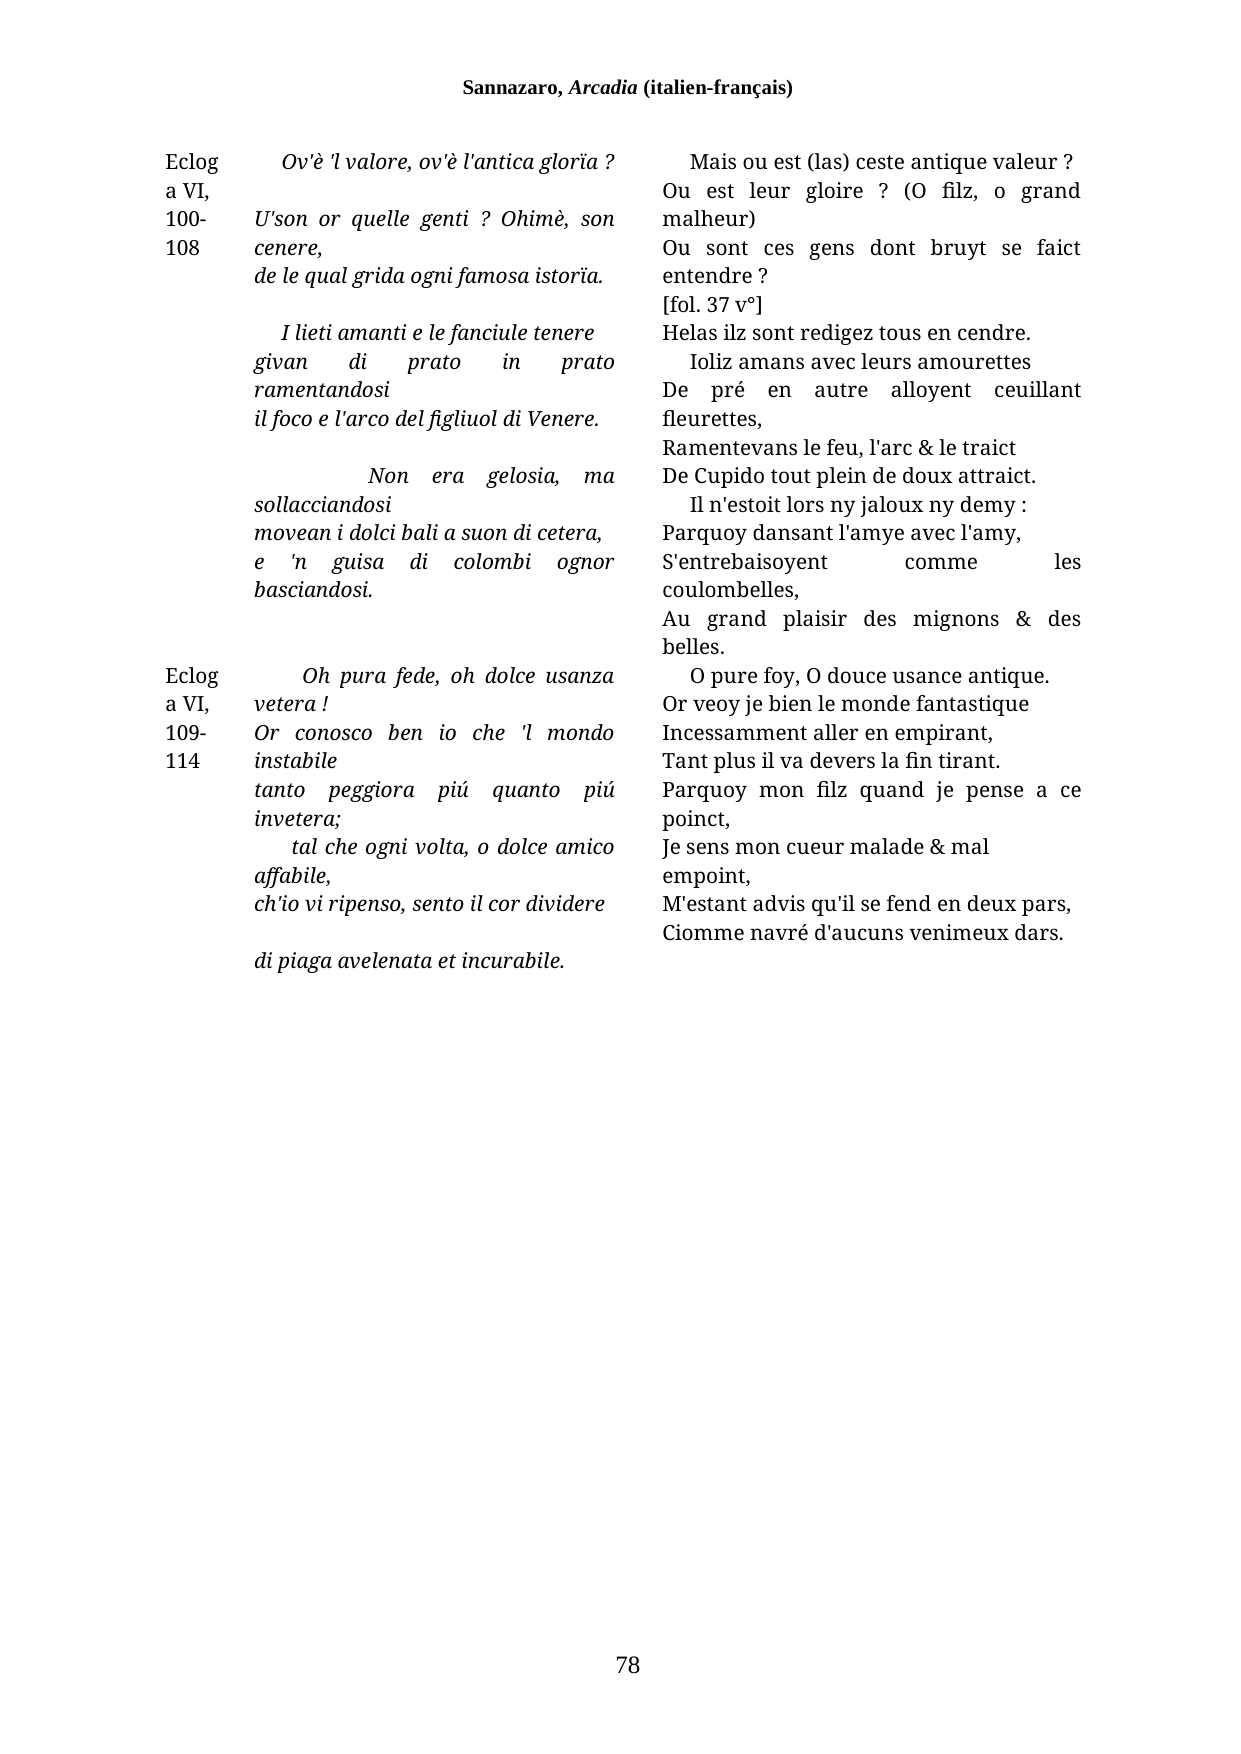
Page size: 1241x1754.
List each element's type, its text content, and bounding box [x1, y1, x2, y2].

table_cell Oh pura fede, oh dolce usanza vetera ! Or conosco ben io che 'l mondo instabile tanto peggiora piú quanto piú invetera; tal che ogni volta, o dolce amico affabile, ch'io vi ripenso, sento il cor dividere di piaga avelenata et incurabile. [232, 661, 640, 975]
table_cell Mais ou est (las) ceste antique valeur ? Ou est leur gloire ? (O filz, o grand malheur) Ou sont ces gens dont bruyt se faict entendre ? [fol. 37 v°] Helas ilz sont redigez tous en cendre. Ioliz amans avec leurs amourettes De pré en autre alloyent ceuillant fleurettes, Ramentevans le feu, l'arc & le traict De Cupido tout plein de doux attraict. Il n'estoit lors ny jaloux ny demy : Parquoy dansant l'amye avec l'amy, S'entrebaisoyent comme les coulombelles, Au grand plaisir des mignons & des belles. [640, 147, 1104, 661]
table_cell Ecloga VI, 100-108 [158, 147, 232, 661]
table_cell Ecloga VI, 109-114 [158, 661, 232, 975]
table_cell O pure foy, O douce usance antique. Or veoy je bien le monde fantastique Incessamment aller en empirant, Tant plus il va devers la fin tirant. Parquoy mon filz quand je pense a ce poinct, Je sens mon cueur malade & mal empoint, M'estant advis qu'il se fend en deux pars, Ciomme navré d'aucuns venimeux dars. [640, 661, 1104, 975]
table_cell Ov'è 'l valore, ov'è l'antica glorïa ? U'son or quelle genti ? Ohimè, son cenere, de le qual grida ogni famosa istorïa. I lieti amanti e le fanciule tenere givan di prato in prato ramentandosi il foco e l'arco del figliuol di Venere. Non era gelosia, ma sollacciandosi movean i dolci bali a suon di cetera, e 'n guisa di colombi ognor basciandosi. [232, 147, 640, 661]
